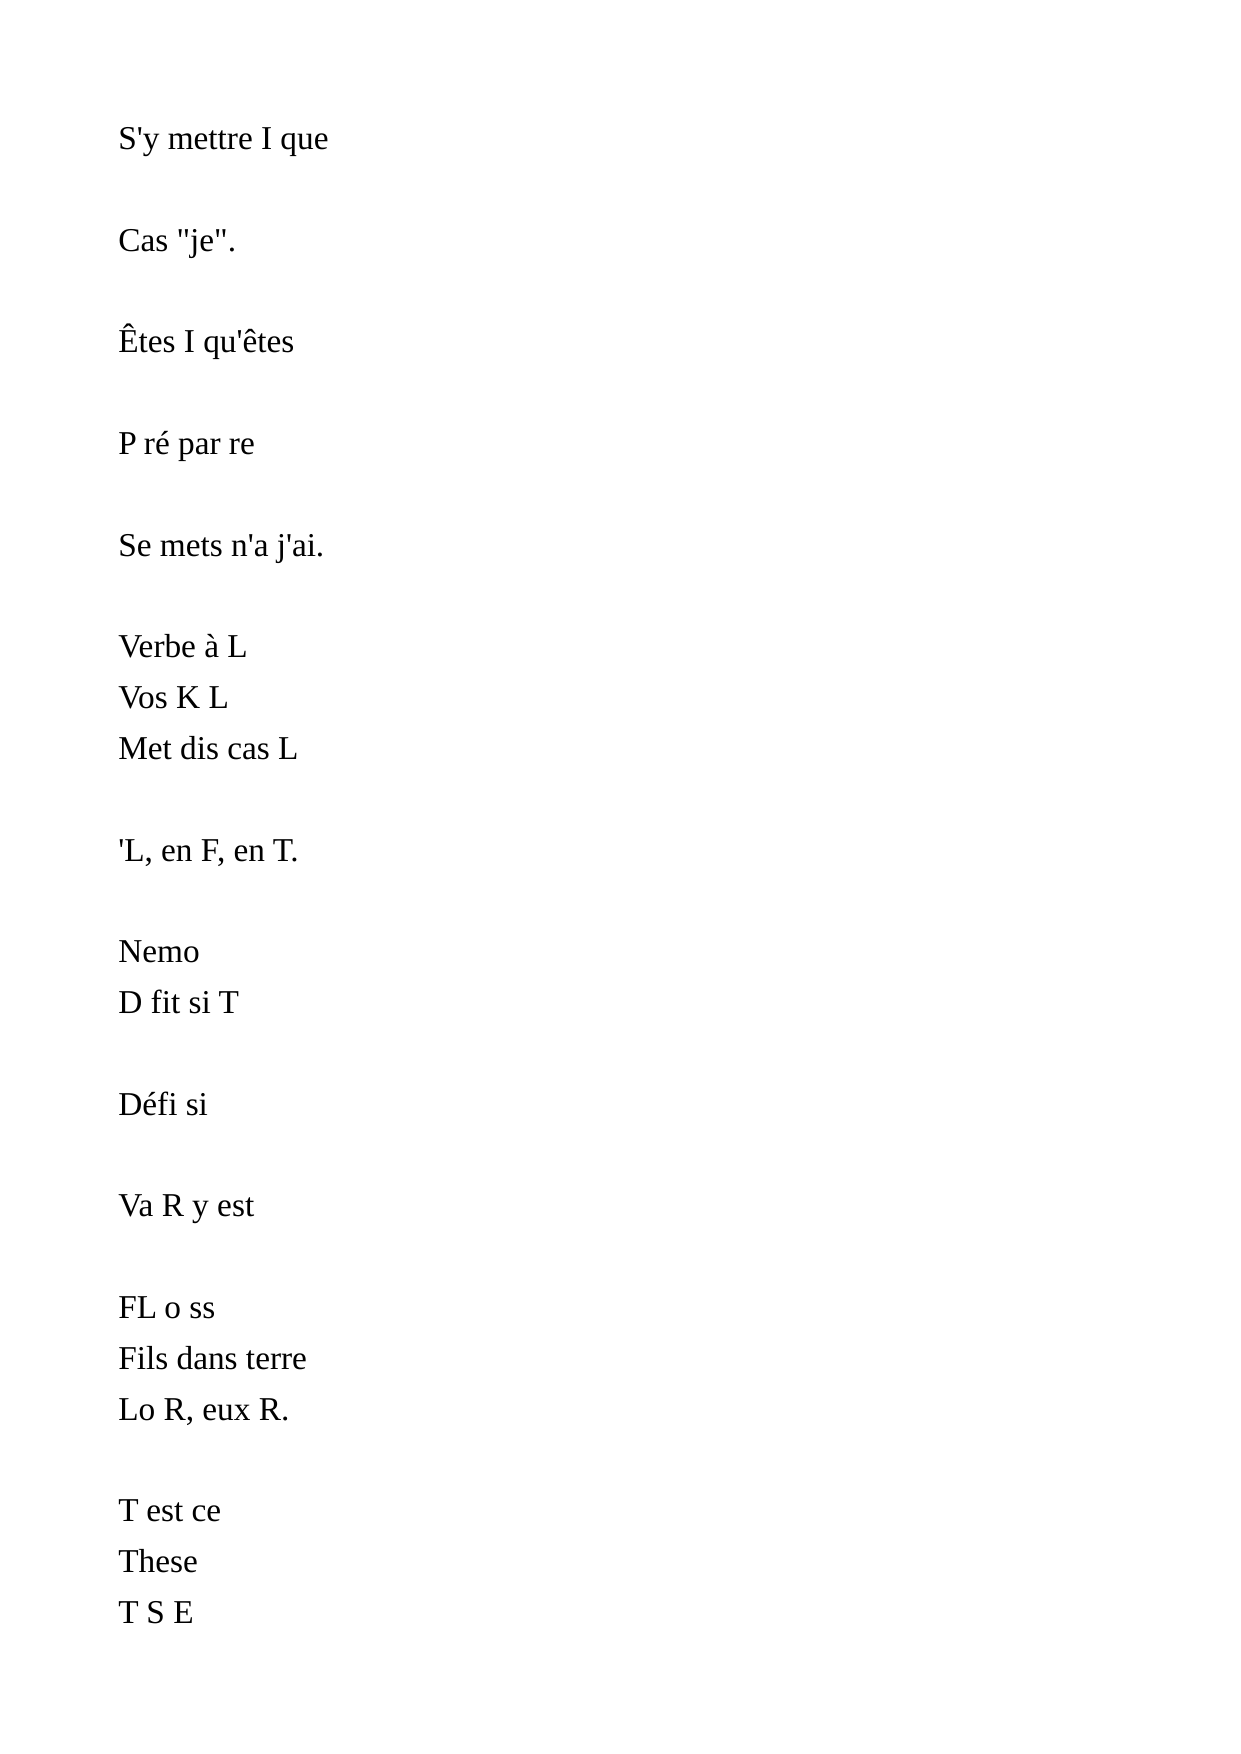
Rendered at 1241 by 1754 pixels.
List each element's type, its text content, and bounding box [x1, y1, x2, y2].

text Vos K L [118, 677, 1122, 716]
text P ré par re [118, 423, 1122, 461]
text Défi si [118, 1084, 1122, 1122]
text Verbe à L [118, 626, 1122, 665]
text Êtes I qu'êtes [118, 321, 1122, 360]
text Lo R, eux R. [118, 1389, 1122, 1427]
text FL o ss [118, 1287, 1122, 1326]
text S'y mettre I que [118, 118, 1122, 156]
text T S E [118, 1592, 1122, 1631]
text 'L, en F, en T. [118, 830, 1122, 868]
text Cas "je". [118, 220, 1122, 258]
text Se mets n'a j'ai. [118, 525, 1122, 563]
text These [118, 1541, 1122, 1580]
text Nemo [118, 931, 1122, 970]
text T est ce [118, 1491, 1122, 1529]
text D fit si T [118, 982, 1122, 1021]
text Va R y est [118, 1186, 1122, 1224]
text Met dis cas L [118, 728, 1122, 766]
text Fils dans terre [118, 1338, 1122, 1376]
